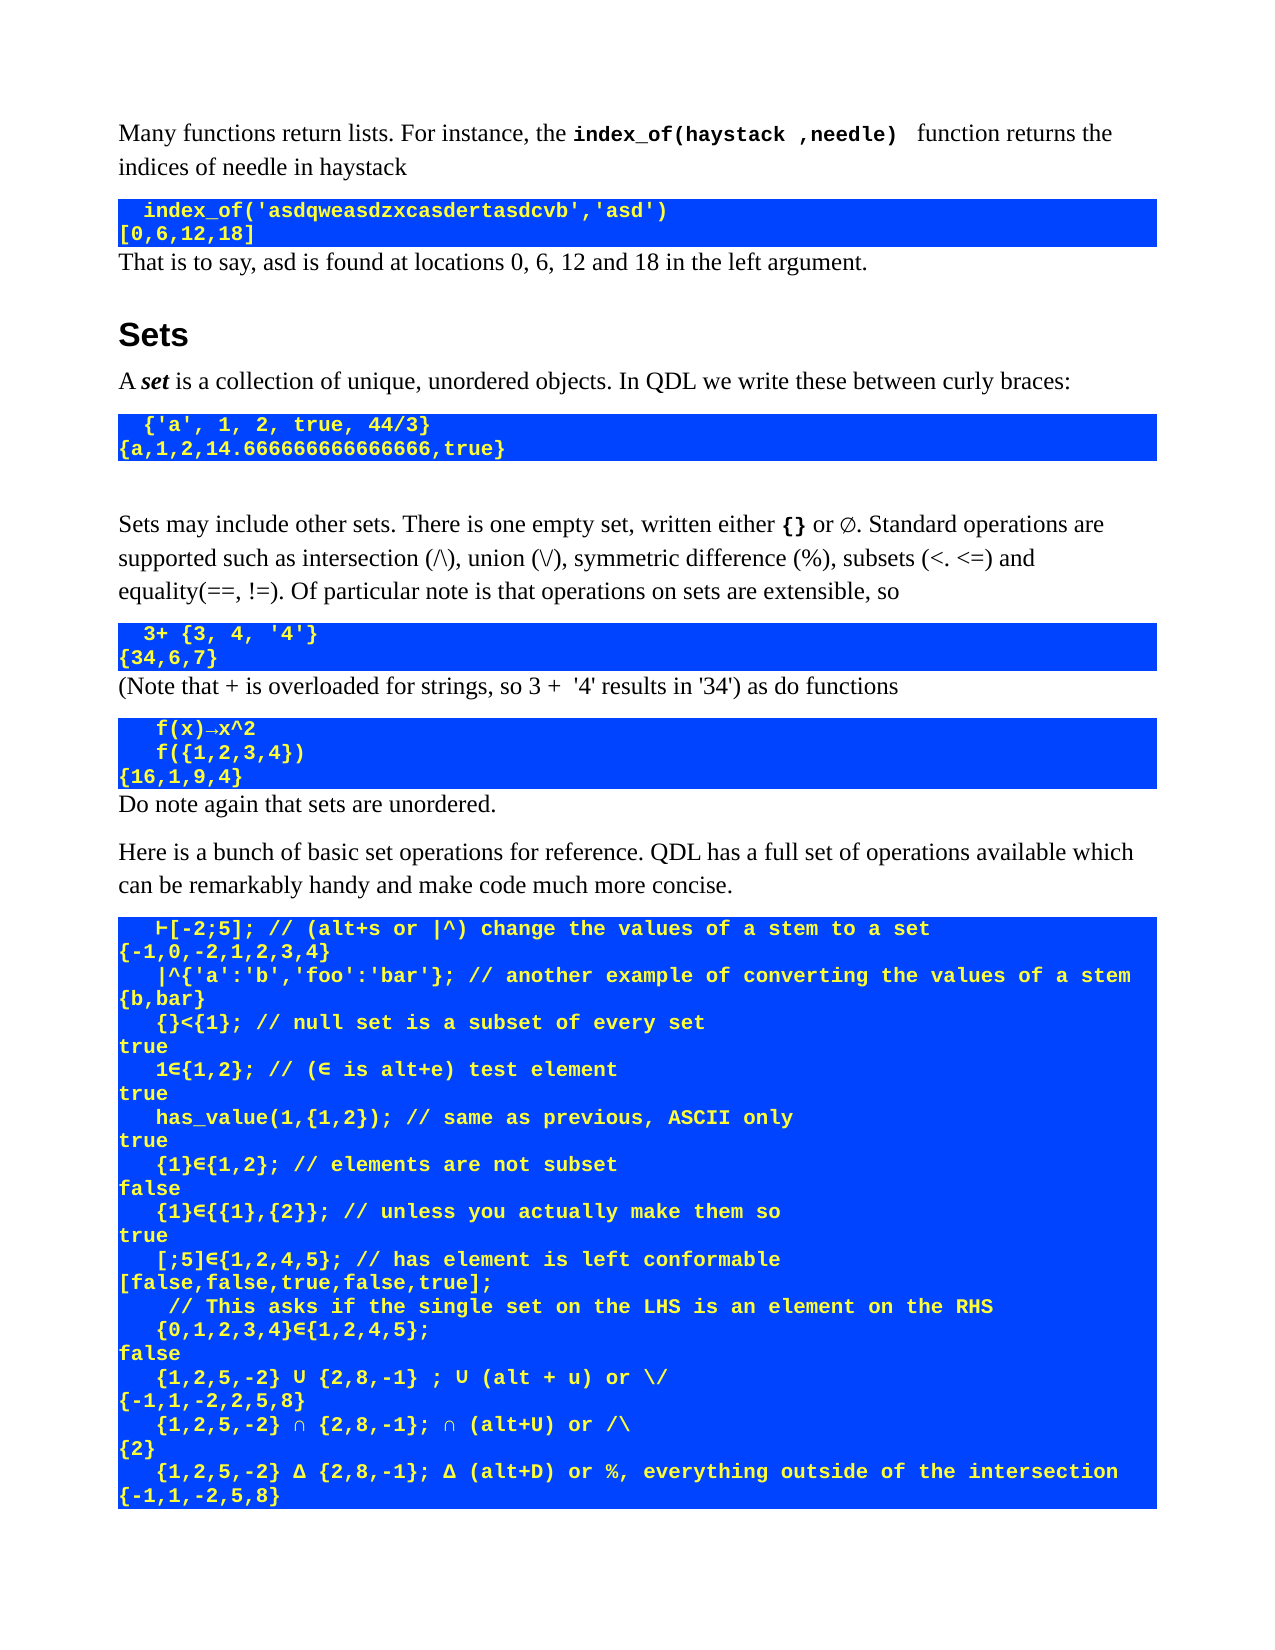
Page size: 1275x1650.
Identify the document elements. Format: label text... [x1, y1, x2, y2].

text {1,2,5,-2} ∪ {2,8,-1} ; ∪ (alt + u) or \/ {-1,1,-2,2,5,8} [118, 1367, 1157, 1414]
text {34,6,7} [118, 647, 1157, 671]
text index_of('asdqweasdzxcasdertasdcvb','asd') [118, 199, 1157, 223]
text {1}∈{1,2}; // elements are not subset [118, 1154, 1157, 1178]
text 1∈{1,2}; // (∈ is alt+e) test element [118, 1059, 1157, 1083]
text false [118, 1343, 1157, 1367]
text {1}∈{{1},{2}}; // unless you actually make them so [118, 1201, 1157, 1225]
text f(x)→x^2 [118, 718, 1157, 742]
text 3+ {3, 4, '4'} [118, 623, 1157, 647]
text {1,2,5,-2} ∩ {2,8,-1}; ∩ (alt+U) or /\ {2} [118, 1414, 1157, 1461]
text {-1,1,-2,5,8} [118, 1485, 1157, 1509]
text |^{'a':'b','foo':'bar'}; // another example of converting the values of a stem {b,bar} [118, 965, 1157, 1012]
text true [118, 1083, 1157, 1107]
text f({1,2,3,4}) [118, 742, 1157, 766]
text [;5]∈{1,2,4,5}; // has element is left conformable [118, 1248, 1157, 1272]
text (Note that + is overloaded for strings, so 3 + '4' results in '34') as do functions [118, 671, 1157, 699]
text Sets may include other sets. There is one empty set, written either {} or ∅. Standard operations are supported such as intersection (/\), union (\/), symmetric difference (%), subsets (<. <=) and equality(==, !=). Of particular note is that operations on sets are extensible, so [118, 509, 1157, 604]
text A set is a collection of unique, unordered objects. In QDL we write these between curly braces: [118, 366, 1157, 395]
text Here is a bunch of basic set operations for reference. QDL has a full set of operations available which can be remarkably handy and make code much more concise. [118, 837, 1157, 899]
text {a,1,2,14.666666666666666,true} [118, 438, 1157, 461]
text {1,2,5,-2} ∆ {2,8,-1}; ∆ (alt+D) or %, everything outside of the intersection [118, 1461, 1157, 1485]
text Many functions return lists. For instance, the index_of(haystack ,needle) function returns the indices of needle in haystack [118, 118, 1157, 181]
text [0,6,12,18] [118, 223, 1157, 247]
text false [118, 1178, 1157, 1201]
text ⊢[-2;5]; // (alt+s or |^) change the values of a stem to a set {-1,0,-2,1,2,3,4} [118, 917, 1157, 965]
text [false,false,true,false,true]; [118, 1272, 1157, 1296]
text That is to say, asd is found at locations 0, 6, 12 and 18 in the left argument. [118, 247, 1157, 276]
text {16,1,9,4} [118, 766, 1157, 789]
text {'a', 1, 2, true, 44/3} [118, 414, 1157, 438]
text true [118, 1225, 1157, 1248]
text true [118, 1036, 1157, 1059]
text has_value(1,{1,2}); // same as previous, ASCII only true [118, 1107, 1157, 1154]
text // This asks if the single set on the LHS is an element on the RHS [118, 1296, 1157, 1319]
subtitle Sets [118, 315, 1157, 354]
text {0,1,2,3,4}∈{1,2,4,5}; [118, 1319, 1157, 1343]
text {}<{1}; // null set is a subset of every set [118, 1012, 1157, 1036]
text Do note again that sets are unordered. [118, 789, 1157, 818]
